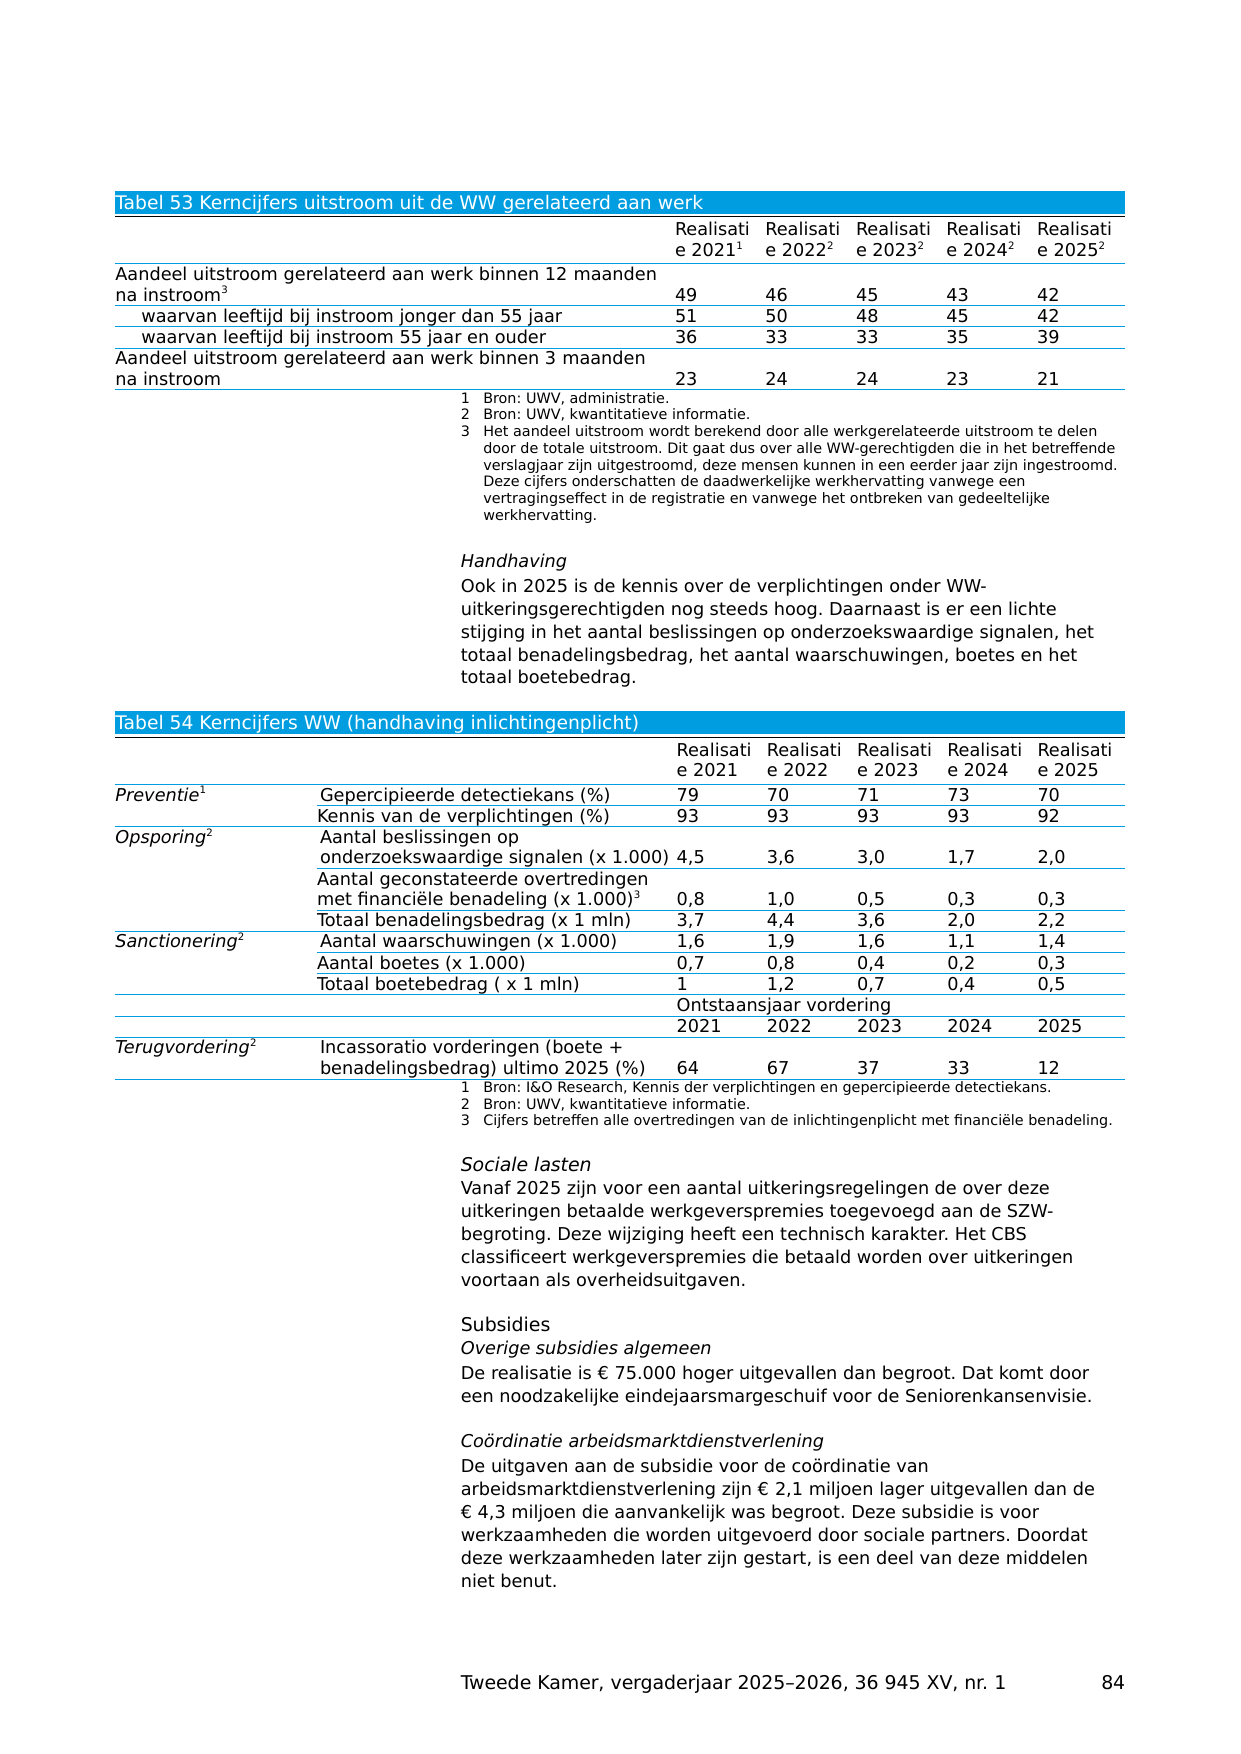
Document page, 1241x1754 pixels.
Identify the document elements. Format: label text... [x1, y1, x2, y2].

table_cell Aantal geconstateerde overtredingen met financiële benadeling (x 1.000)3 [317, 869, 673, 910]
table_cell Realisatie 2025 [1034, 738, 1125, 784]
text De uitgaven aan de subsidie voor de coördinatie van arbeidsmarktdienstverlening zijn € 2,1 miljoen lager uitgevallen dan de € 4,3 miljoen die aanvankelijk was begroot. Deze subsidie is voor werkzaamheden die worden uitgevoerd door sociale partners. Doordat deze werkzaamheden later zijn gestart, is een deel van deze middelen niet benut. [461, 1454, 1125, 1592]
table_cell 92 [1034, 806, 1125, 826]
table_cell 4,4 [764, 911, 854, 931]
table_cell 79 [674, 785, 764, 805]
table_cell Totaal benadelingsbedrag (x 1 mln) [317, 911, 673, 931]
title Sociale lasten [461, 1154, 1125, 1176]
table_cell 1,9 [764, 932, 854, 952]
table_cell 70 [1034, 785, 1125, 805]
table_cell 0,3 [944, 869, 1034, 910]
table_cell 3,0 [854, 827, 944, 868]
table_cell 0,4 [854, 953, 944, 973]
text Vanaf 2025 zijn voor een aantal uitkeringsregelingen de over deze uitkeringen betaalde werkgeverspremies toegevoegd aan de SZW-begroting. Deze wijziging heeft een technisch karakter. Het CBS classificeert werkgeverspremies die betaald worden over uitkeringen voortaan als overheidsuitgaven. [461, 1176, 1125, 1291]
table_cell 1 [674, 974, 764, 994]
table_cell [317, 995, 673, 1016]
table_cell 33 [944, 1038, 1034, 1078]
text De realisatie is € 75.000 hoger uitgevallen dan begroot. Dat komt door een noodzakelijke eindejaarsmargeschuif voor de Seniorenkansenvisie. [461, 1361, 1125, 1407]
table_cell 36 [672, 327, 762, 347]
table_cell 12 [1034, 1038, 1125, 1078]
table_cell Opsporing2 [115, 827, 317, 931]
table_cell 1,2 [764, 974, 854, 994]
list Cijfers betreffen alle overtredingen van de inlichtingenplicht met financiële benadeling. [461, 1112, 1125, 1129]
text Coördinatie arbeidsmarktdienstverlening [461, 1429, 1125, 1452]
table_cell Aantal boetes (x 1.000) [317, 953, 673, 973]
table_cell Aantal beslissingen op onderzoekswaardige signalen (x 1.000) [317, 827, 673, 868]
table_cell 43 [943, 264, 1034, 305]
table_cell [115, 327, 138, 347]
table_cell Terugvordering2 [115, 1038, 317, 1078]
table_cell 67 [764, 1038, 854, 1078]
table_cell 35 [943, 327, 1034, 347]
table_cell 0,4 [944, 974, 1034, 994]
table_cell 0,8 [764, 953, 854, 973]
table_cell 33 [762, 327, 853, 347]
table_cell [115, 306, 138, 326]
table_cell 1,0 [764, 869, 854, 910]
text Handhaving [461, 549, 1125, 572]
table_cell Realisatie 2021 [674, 738, 764, 784]
table_cell 0,2 [944, 953, 1034, 973]
table_cell 3,6 [854, 911, 944, 931]
table_cell 37 [854, 1038, 944, 1078]
table_cell 33 [853, 327, 943, 347]
table_cell 1,1 [944, 932, 1034, 952]
table_cell [317, 1017, 673, 1037]
table_cell 24 [762, 349, 853, 389]
table_cell 2025 [1034, 1017, 1125, 1037]
table_cell 2,0 [1034, 827, 1125, 868]
table_cell 1,6 [674, 932, 764, 952]
table_cell 49 [672, 264, 762, 305]
table_cell Gepercipieerde detectiekans (%) [317, 785, 673, 805]
table_cell 2021 [674, 1017, 764, 1037]
text Ook in 2025 is de kennis over de verplichtingen onder WW-uitkeringsgerechtigden nog steeds hoog. Daarnaast is er een lichte stijging in het aantal beslissingen op onderzoekswaardige signalen, het totaal benadelingsbedrag, het aantal waarschuwingen, boetes en het totaal boetebedrag. [461, 574, 1125, 688]
table_cell 2024 [944, 1017, 1034, 1037]
table_cell 24 [853, 349, 943, 389]
table_cell Aandeel uitstroom gerelateerd aan werk binnen 12 maanden na instroom3 [115, 264, 672, 305]
table_cell 39 [1034, 327, 1125, 347]
table_cell waarvan leeftijd bij instroom jonger dan 55 jaar [138, 306, 672, 326]
table_cell 23 [672, 349, 762, 389]
table_cell Totaal boetebedrag ( x 1 mln) [317, 974, 673, 994]
table_cell 93 [854, 806, 944, 826]
table_cell Realisatie 20242 [943, 217, 1034, 263]
list Bron: UWV, kwantitatieve informatie. [461, 406, 1125, 423]
table_cell 0,8 [674, 869, 764, 910]
table_cell 0,7 [854, 974, 944, 994]
table_cell Realisatie 2022 [764, 738, 854, 784]
table_cell Incassoratio vorderingen (boete + benadelingsbedrag) ultimo 2025 (%) [317, 1038, 673, 1078]
table_cell 23 [943, 349, 1034, 389]
table_cell Aandeel uitstroom gerelateerd aan werk binnen 3 maanden na instroom [115, 349, 672, 389]
table_cell 2,2 [1034, 911, 1125, 931]
table_cell 3,7 [674, 911, 764, 931]
table_cell Realisatie 20211 [672, 217, 762, 263]
list Bron: I&O Research, Kennis der verplichtingen en gepercipieerde detectiekans. [461, 1080, 1125, 1096]
title Subsidies [461, 1314, 1125, 1336]
table_cell 1,7 [944, 827, 1034, 868]
table_cell 1,4 [1034, 932, 1125, 952]
table_cell 0,3 [1034, 869, 1125, 910]
table_cell 0,5 [854, 869, 944, 910]
table_cell Realisatie 20232 [853, 217, 943, 263]
table_cell 42 [1034, 306, 1125, 326]
table_cell Realisatie 20222 [762, 217, 853, 263]
table_cell 2023 [854, 1017, 944, 1037]
table_cell 70 [764, 785, 854, 805]
table_cell [115, 738, 317, 784]
table_cell 48 [853, 306, 943, 326]
table_cell Ontstaansjaar vordering [674, 995, 1125, 1016]
table_cell waarvan leeftijd bij instroom 55 jaar en ouder [138, 327, 672, 347]
table_cell 0,3 [1034, 953, 1125, 973]
table_cell 3,6 [764, 827, 854, 868]
table_cell 45 [853, 264, 943, 305]
table_cell 42 [1034, 264, 1125, 305]
table_cell 51 [672, 306, 762, 326]
table_cell 93 [944, 806, 1034, 826]
table_cell 50 [762, 306, 853, 326]
table_cell 2,0 [944, 911, 1034, 931]
table_cell [115, 217, 672, 263]
table_cell 0,5 [1034, 974, 1125, 994]
table_cell Realisatie 2023 [854, 738, 944, 784]
table_cell Sanctionering2 [115, 932, 317, 994]
table_cell 64 [674, 1038, 764, 1078]
table_cell [317, 738, 673, 784]
table_cell Kennis van de verplichtingen (%) [317, 806, 673, 826]
table_cell Realisatie 2024 [944, 738, 1034, 784]
table_cell Preventie1 [115, 785, 317, 826]
table_cell Aantal waarschuwingen (x 1.000) [317, 932, 673, 952]
table_cell 2022 [764, 1017, 854, 1037]
table_cell 93 [674, 806, 764, 826]
table_cell [115, 995, 317, 1016]
table_cell 46 [762, 264, 853, 305]
list Bron: UWV, kwantitatieve informatie. [461, 1096, 1125, 1112]
table_cell 4,5 [674, 827, 764, 868]
table_cell 71 [854, 785, 944, 805]
text Overige subsidies algemeen [461, 1336, 1125, 1359]
table_cell 1,6 [854, 932, 944, 952]
table_cell 93 [764, 806, 854, 826]
table_cell 0,7 [674, 953, 764, 973]
list Het aandeel uitstroom wordt berekend door alle werkgerelateerde uitstroom te delen door de totale uitstroom. Dit gaat dus over alle WW-gerechtigden die in het betreffende verslagjaar zĳn uitgestroomd, deze mensen kunnen in een eerder jaar zĳn ingestroomd. Deze cĳfers onderschatten de daadwerkelĳke werkhervatting vanwege een vertragingseffect in de registratie en vanwege het ontbreken van gedeeltelĳke werkhervatting. [461, 423, 1125, 524]
table_cell 45 [943, 306, 1034, 326]
table_cell [115, 1017, 317, 1037]
table_cell 73 [944, 785, 1034, 805]
table_cell Realisatie 20252 [1034, 217, 1125, 263]
table_cell 21 [1034, 349, 1125, 389]
list Bron: UWV, administratie. [461, 390, 1125, 406]
